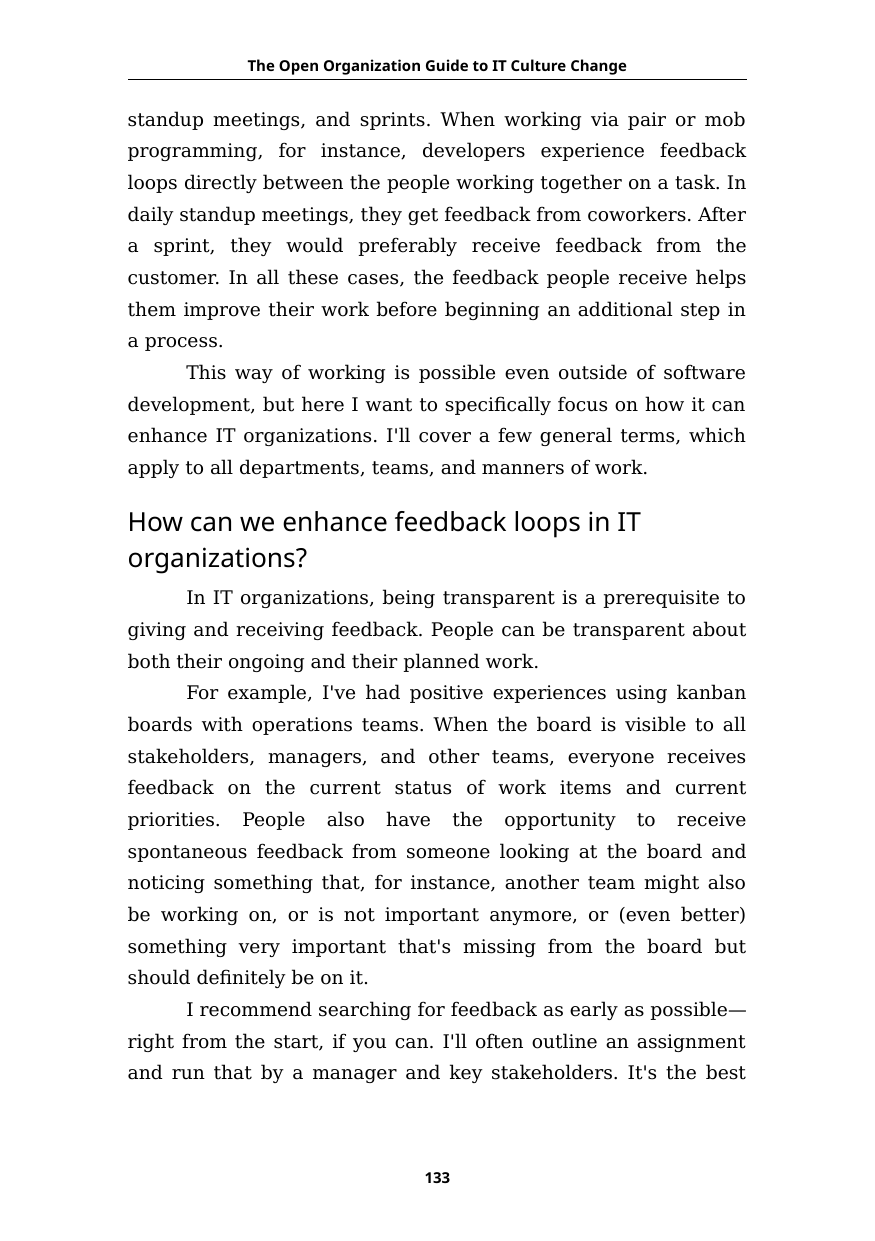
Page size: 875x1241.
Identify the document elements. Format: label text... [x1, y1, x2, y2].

text For example, I've had positive experiences using kanban boards with operations teams. When the board is visible to all stakeholders, managers, and other teams, everyone receives feedback on the current status of work items and current priorities. People also have the opportunity to receive spontaneous feedback from someone looking at the board and noticing something that, for instance, another team might also be working on, or is not important anymore, or (even better) something very important that's missing from the board but should definitely be on it. [127, 682, 747, 989]
text In IT organizations, being transparent is a prerequisite to giving and receiving feedback. People can be transparent about both their ongoing and their planned work. [127, 587, 747, 672]
text This way of working is possible even outside of software development, but here I want to specifically focus on how it can enhance IT organizations. I'll cover a few general terms, which apply to all departments, teams, and manners of work. [127, 362, 747, 479]
subtitle How can we enhance feedback loops in IT organizations? [127, 503, 747, 575]
text I recommend searching for feedback as early as possible—right from the start, if you can. I'll often outline an assignment and run that by a manager and key stakeholders. It's the best [127, 999, 747, 1084]
text standup meetings, and sprints. When working via pair or mob programming, for instance, developers experience feedback loops directly between the people working together on a task. In daily standup meetings, they get feedback from coworkers. After a sprint, they would preferably receive feedback from the customer. In all these cases, the feedback people receive helps them improve their work before beginning an additional step in a process. [127, 109, 747, 352]
